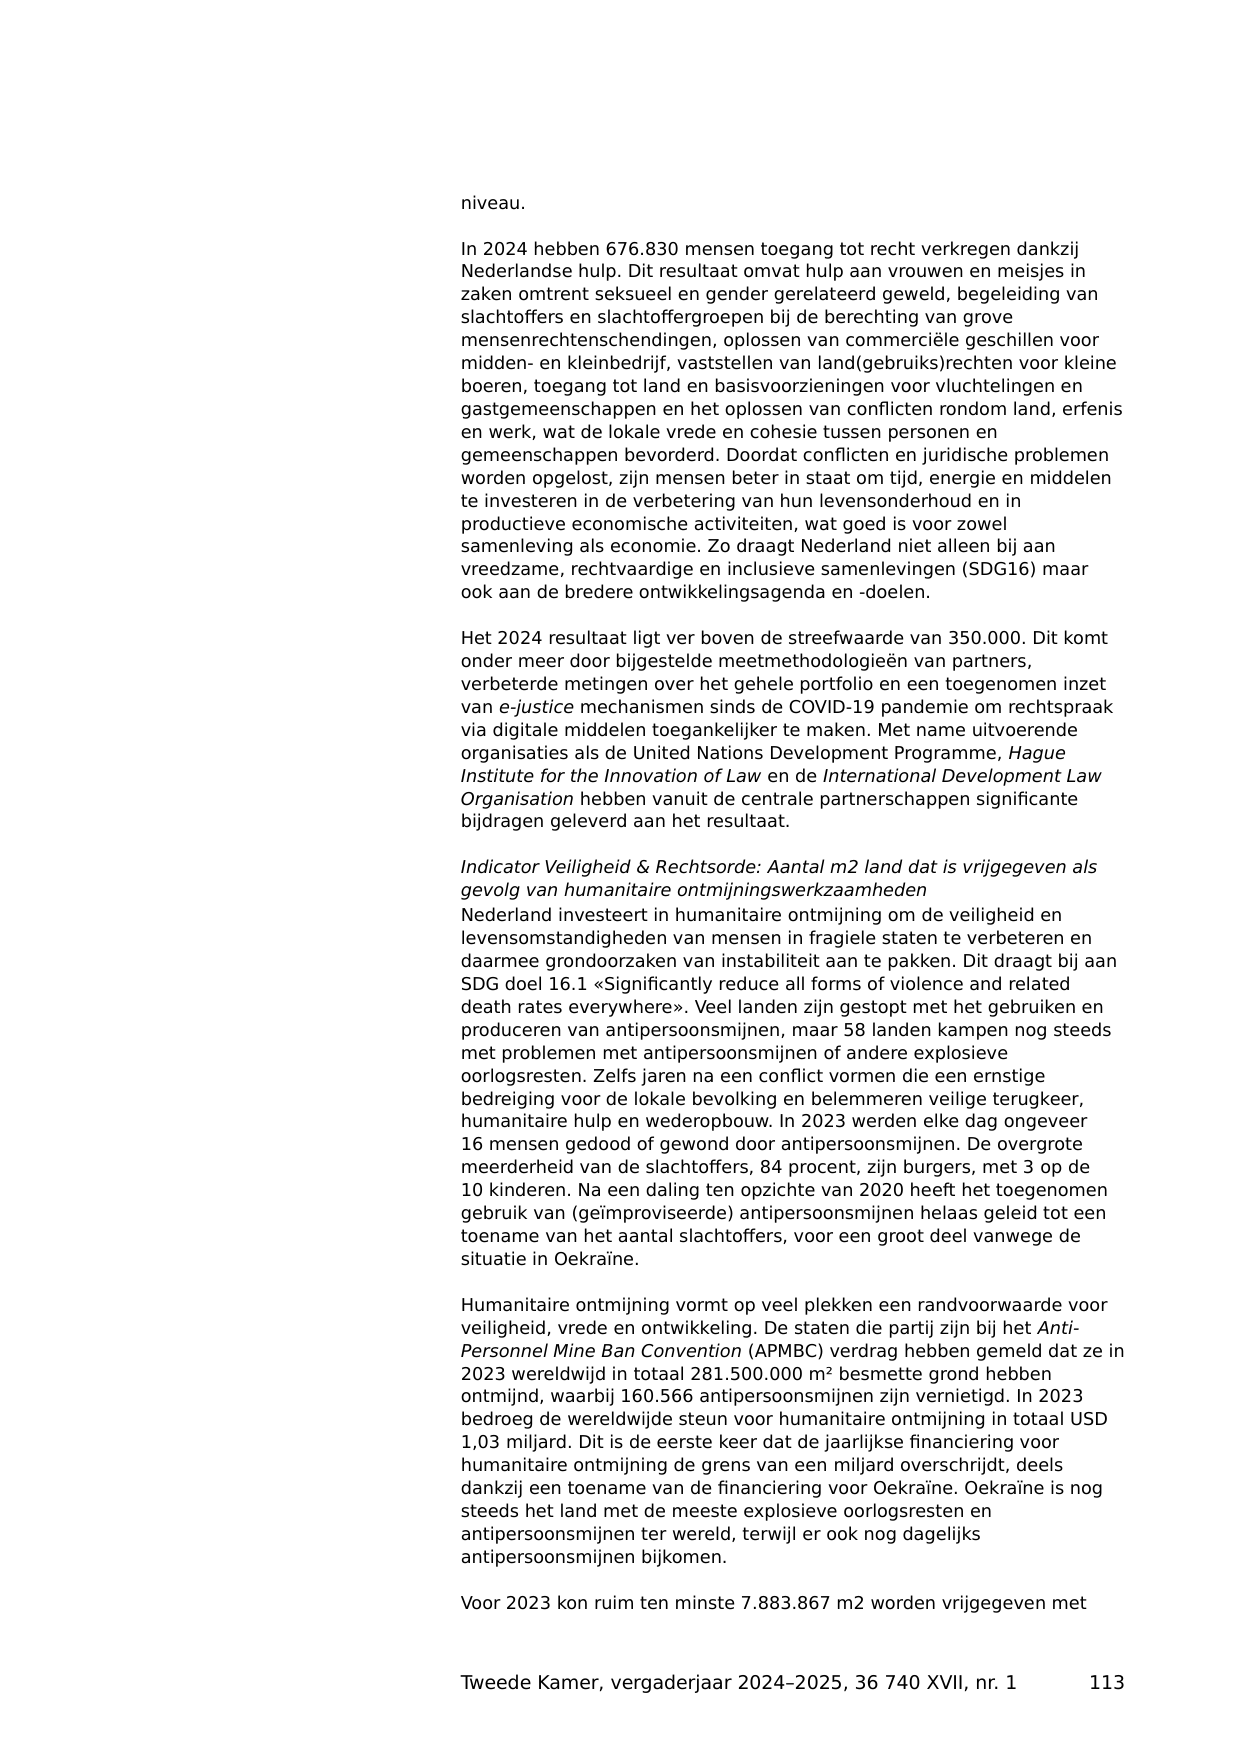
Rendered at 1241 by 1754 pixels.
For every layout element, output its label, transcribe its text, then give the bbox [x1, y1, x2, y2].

text Indicator Veiligheid & Rechtsorde: Aantal m2 land dat is vrijgegeven als gevolg van humanitaire ontmijningswerkzaamheden [461, 855, 1125, 901]
text Nederland investeert in humanitaire ontmijning om de veiligheid en levensomstandigheden van mensen in fragiele staten te verbeteren en daarmee grondoorzaken van instabiliteit aan te pakken. Dit draagt bij aan SDG doel 16.1 «Significantly reduce all forms of violence and related death rates everywhere». Veel landen zijn gestopt met het gebruiken en produceren van antipersoonsmijnen, maar 58 landen kampen nog steeds met problemen met antipersoonsmijnen of andere explosieve oorlogsresten. Zelfs jaren na een conflict vormen die een ernstige bedreiging voor de lokale bevolking en belemmeren veilige terugkeer, humanitaire hulp en wederopbouw. In 2023 werden elke dag ongeveer 16 mensen gedood of gewond door antipersoonsmijnen. De overgrote meerderheid van de slachtoffers, 84 procent, zijn burgers, met 3 op de 10 kinderen. Na een daling ten opzichte van 2020 heeft het toegenomen gebruik van (geïmproviseerde) antipersoonsmijnen helaas geleid tot een toename van het aantal slachtoffers, voor een groot deel vanwege de situatie in Oekraïne. [461, 903, 1125, 1270]
text Het 2024 resultaat ligt ver boven de streefwaarde van 350.000. Dit komt onder meer door bijgestelde meetmethodologieën van partners, verbeterde metingen over het gehele portfolio en een toegenomen inzet van e-justice mechanismen sinds de COVID-19 pandemie om rechtspraak via digitale middelen toegankelijker te maken. Met name uitvoerende organisaties als de United Nations Development Programme, Hague Institute for the Innovation of Law en de International Development Law Organisation hebben vanuit de centrale partnerschappen significante bijdragen geleverd aan het resultaat. [461, 626, 1125, 832]
text niveau. [461, 191, 1125, 214]
text In 2024 hebben 676.830 mensen toegang tot recht verkregen dankzij Nederlandse hulp. Dit resultaat omvat hulp aan vrouwen en meisjes in zaken omtrent seksueel en gender gerelateerd geweld, begeleiding van slachtoffers en slachtoffergroepen bij de berechting van grove mensenrechtenschendingen, oplossen van commerciële geschillen voor midden- en kleinbedrijf, vaststellen van land(gebruiks)rechten voor kleine boeren, toegang tot land en basisvoorzieningen voor vluchtelingen en gastgemeenschappen en het oplossen van conflicten rondom land, erfenis en werk, wat de lokale vrede en cohesie tussen personen en gemeenschappen bevorderd. Doordat conflicten en juridische problemen worden opgelost, zijn mensen beter in staat om tijd, energie en middelen te investeren in de verbetering van hun levensonderhoud en in productieve economische activiteiten, wat goed is voor zowel samenleving als economie. Zo draagt Nederland niet alleen bij aan vreedzame, rechtvaardige en inclusieve samenlevingen (SDG16) maar ook aan de bredere ontwikkelingsagenda en -doelen. [461, 237, 1125, 603]
text Voor 2023 kon ruim ten minste 7.883.867 m2 worden vrijgegeven met [461, 1591, 1125, 1614]
text Humanitaire ontmijning vormt op veel plekken een randvoorwaarde voor veiligheid, vrede en ontwikkeling. De staten die partij zijn bij het Anti-Personnel Mine Ban Convention (APMBC) verdrag hebben gemeld dat ze in 2023 wereldwijd in totaal 281.500.000 m² besmette grond hebben ontmijnd, waarbij 160.566 antipersoonsmijnen zijn vernietigd. In 2023 bedroeg de wereldwijde steun voor humanitaire ontmijning in totaal USD 1,03 miljard. Dit is de eerste keer dat de jaarlijkse financiering voor humanitaire ontmijning de grens van een miljard overschrijdt, deels dankzij een toename van de financiering voor Oekraïne. Oekraïne is nog steeds het land met de meeste explosieve oorlogsresten en antipersoonsmijnen ter wereld, terwijl er ook nog dagelijks antipersoonsmijnen bijkomen. [461, 1293, 1125, 1568]
